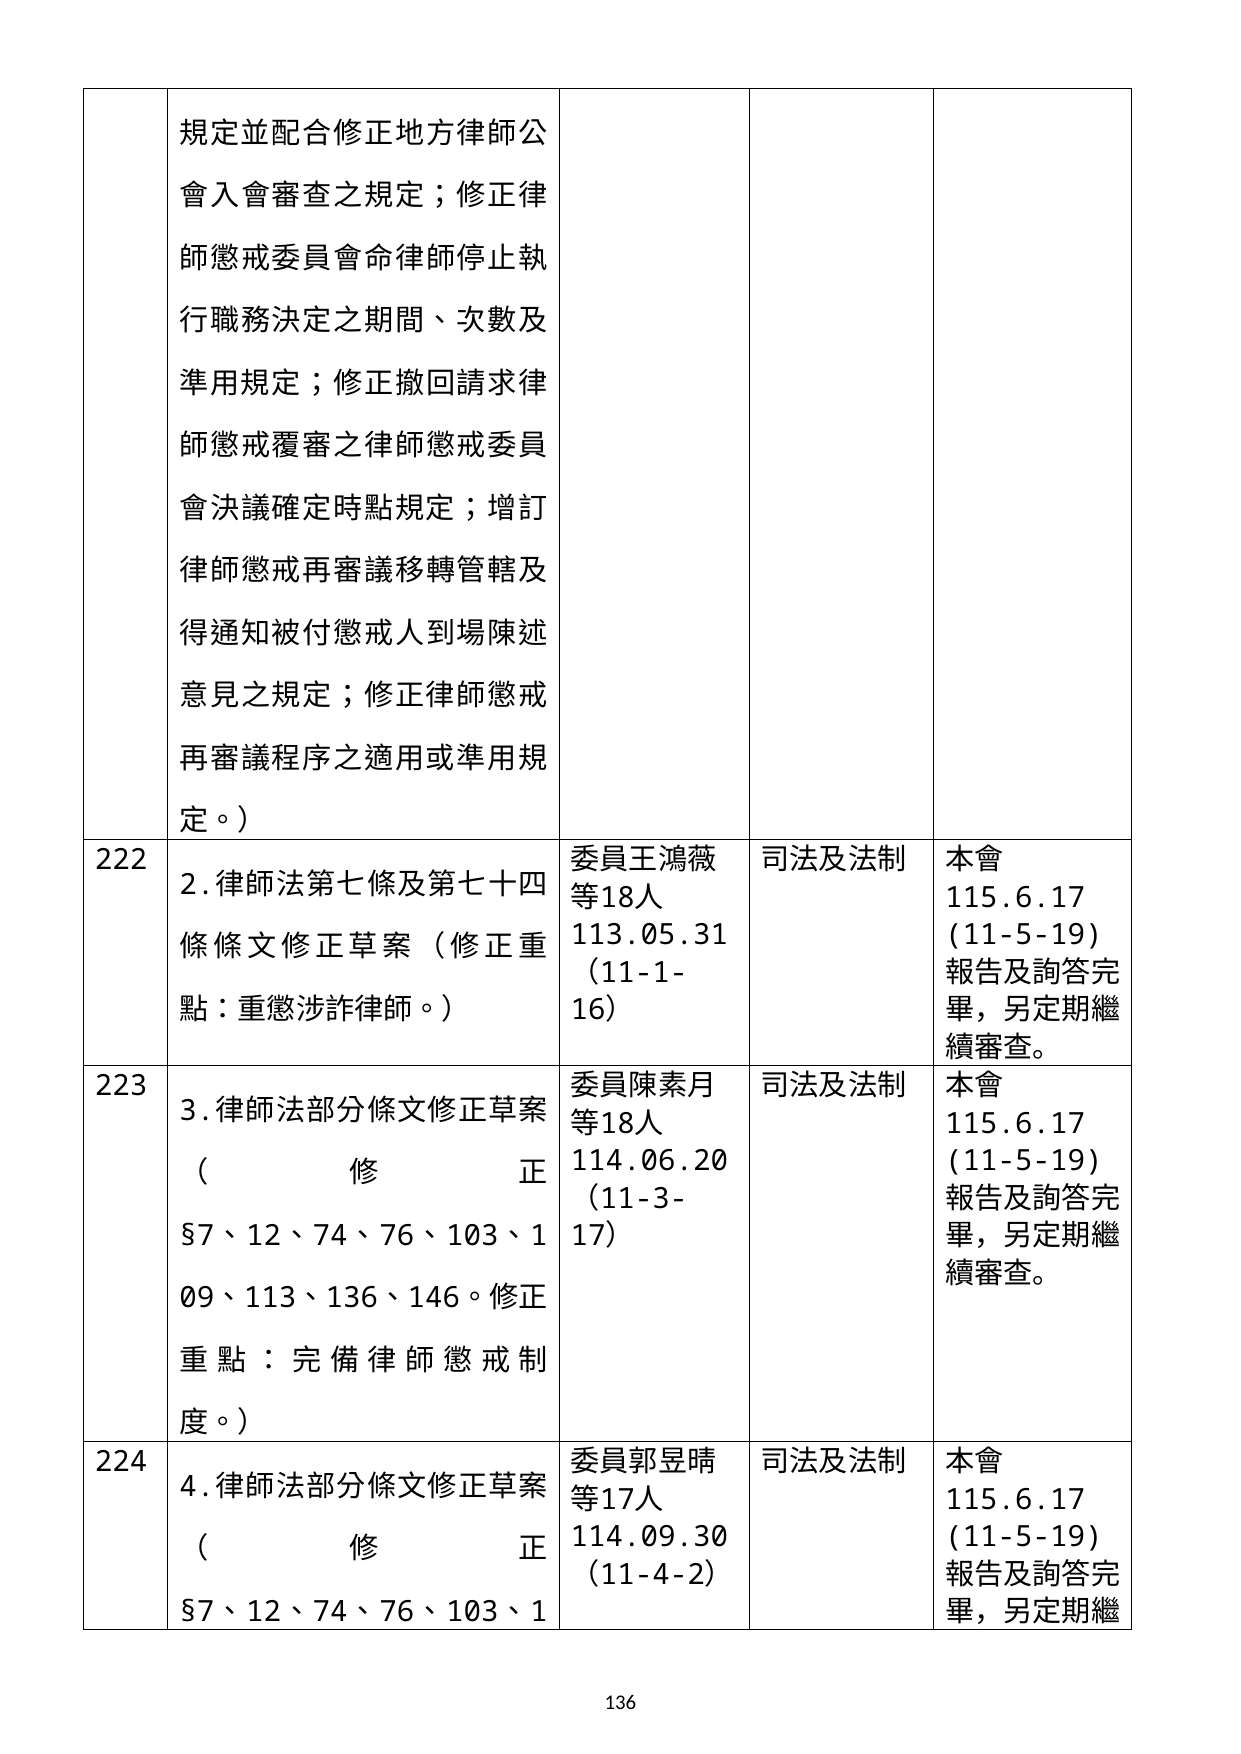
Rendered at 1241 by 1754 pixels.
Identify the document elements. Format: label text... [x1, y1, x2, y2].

table_cell [934, 89, 1131, 839]
table_cell 4.律師法部分條文修正草案（修正§7、12、74、76、103、1 [168, 1442, 559, 1629]
table_cell 2.律師法第七條及第七十四條條文修正草案（修正重點：重懲涉詐律師。） [168, 840, 559, 1065]
table_cell 222 [84, 840, 167, 1065]
table_cell 司法及法制 [750, 1066, 933, 1441]
table_cell [84, 89, 167, 839]
table_cell 本會 115.6.17 (11-5-19)報告及詢答完畢，另定期繼 [934, 1442, 1131, 1629]
table_cell 委員陳素月 等18人 114.06.20 （11-3-17） [560, 1066, 749, 1441]
table_cell 本會 115.6.17 (11-5-19)報告及詢答完畢，另定期繼續審查。 [934, 840, 1131, 1065]
table_cell 3.律師法部分條文修正草案（修正§7、12、74、76、103、109、113、136、146。修正重點：完備律師懲戒制度。） [168, 1066, 559, 1441]
table_cell 223 [84, 1066, 167, 1441]
table_cell 委員王鴻薇 等18人 113.05.31 （11-1-16） [560, 840, 749, 1065]
table_cell 224 [84, 1442, 167, 1629]
table_cell 委員郭昱晴 等17人 114.09.30 （11-4-2） [560, 1442, 749, 1629]
table_cell 規定並配合修正地方律師公會入會審查之規定；修正律師懲戒委員會命律師停止執行職務決定之期間、次數及準用規定；修正撤回請求律師懲戒覆審之律師懲戒委員會決議確定時點規定；增訂律師懲戒再審議移轉管轄及得通知被付懲戒人到場陳述意見之規定；修正律師懲戒再審議程序之適用或準用規定。） [168, 89, 559, 839]
table_cell 司法及法制 [750, 1442, 933, 1629]
table_cell [750, 89, 933, 839]
table_cell [560, 89, 749, 839]
table_cell 本會 115.6.17 (11-5-19)報告及詢答完畢，另定期繼續審查。 [934, 1066, 1131, 1441]
table_cell 司法及法制 [750, 840, 933, 1065]
